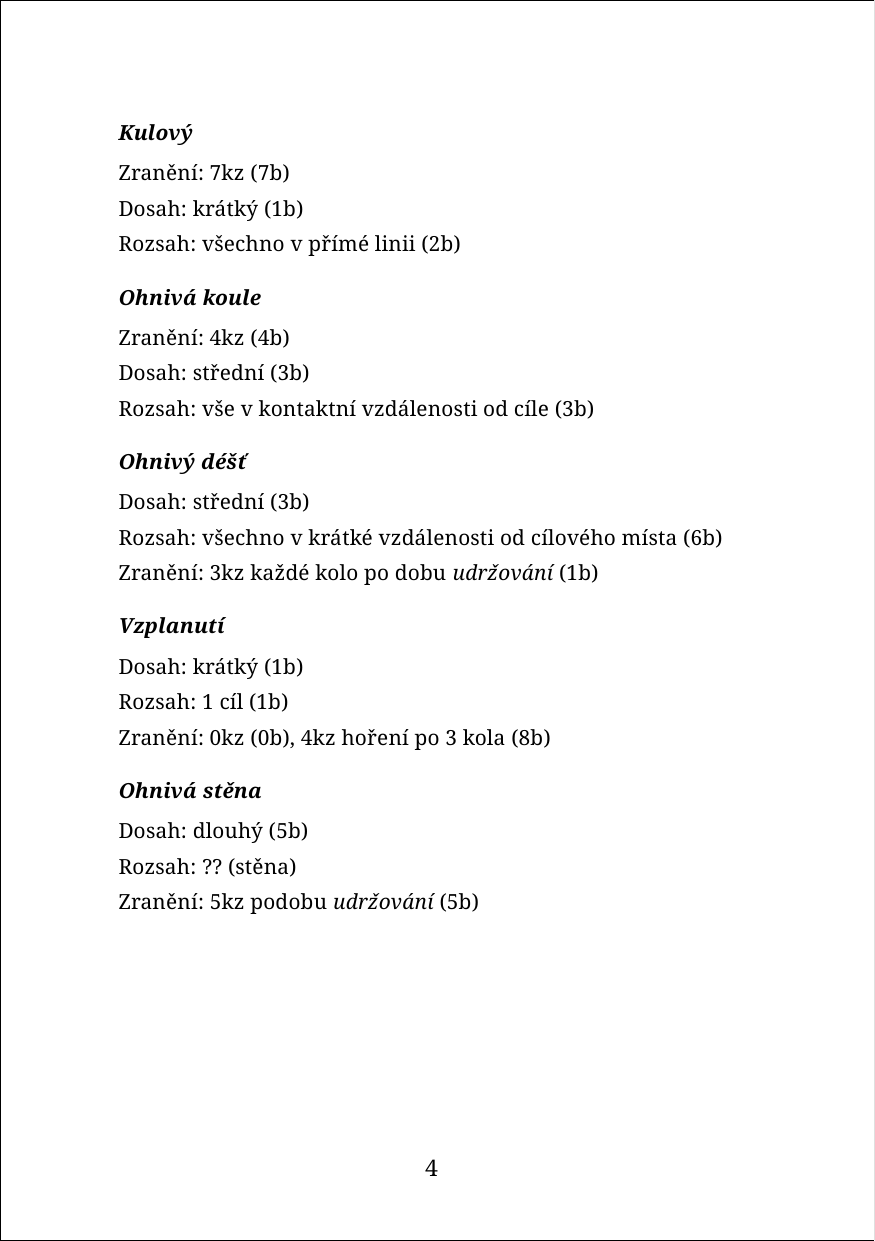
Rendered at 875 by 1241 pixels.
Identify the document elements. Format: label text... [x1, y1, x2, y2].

text Zranění: 7kz (7b) Dosah: krátký (1b) Rozsah: všechno v přímé linii (2b) [118, 158, 756, 258]
text Zranění: 4kz (4b) Dosah: střední (3b) Rozsah: vše v kontaktní vzdálenosti od cíle (3b) [118, 323, 756, 422]
subtitle Ohnivý déšť [118, 447, 756, 476]
subtitle Vzplanutí [118, 612, 756, 640]
subtitle Ohnivá koule [118, 283, 756, 311]
subtitle Kulový [118, 118, 756, 147]
text Dosah: střední (3b) Rozsah: všechno v krátké vzdálenosti od cílového místa (6b) Zranění: 3kz každé kolo po dobu udržování (1b) [118, 487, 756, 587]
text Dosah: dlouhý (5b) Rozsah: ?? (stěna) Zranění: 5kz podobu udržování (5b) [118, 816, 756, 916]
text Dosah: krátký (1b) Rozsah: 1 cíl (1b) Zranění: 0kz (0b), 4kz hoření po 3 kola (8b) [118, 652, 756, 751]
subtitle Ohnivá stěna [118, 776, 756, 804]
